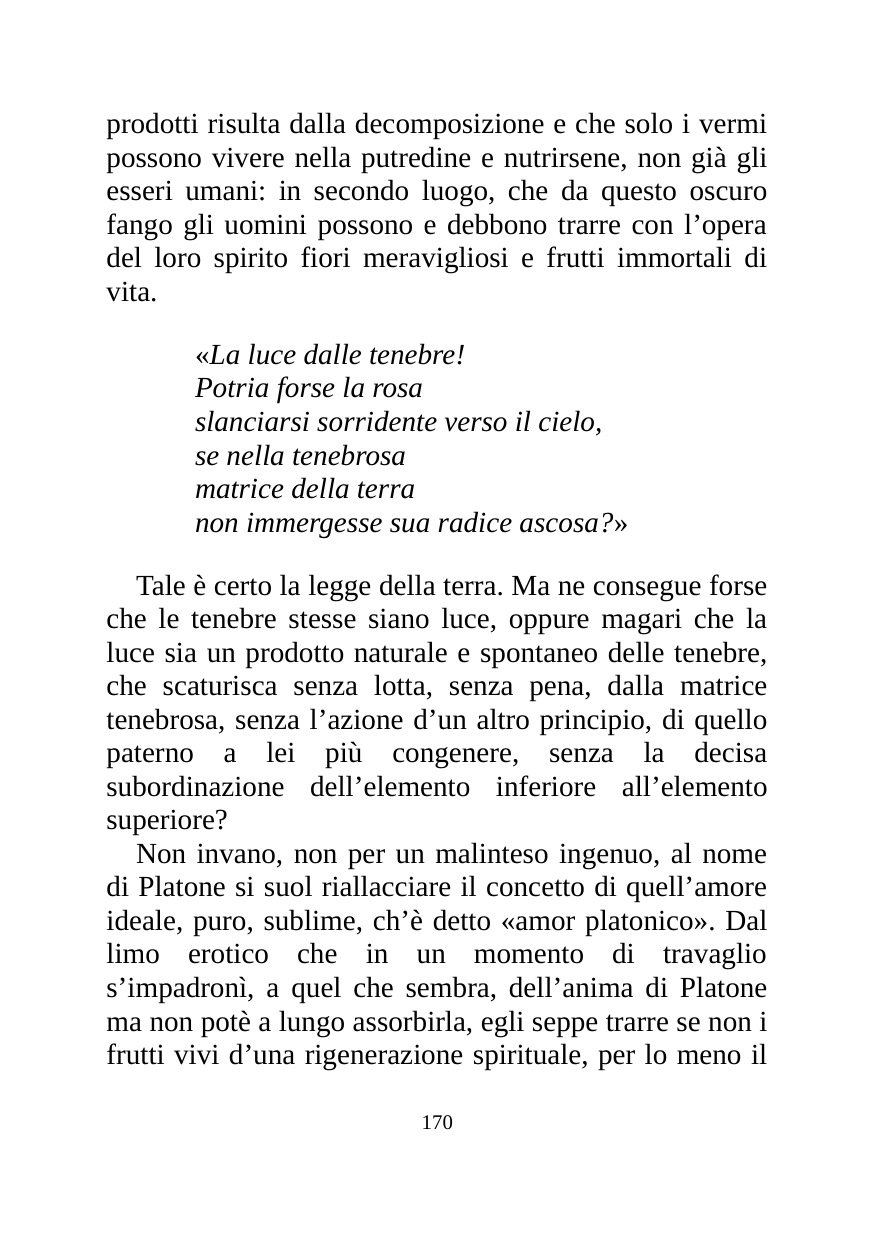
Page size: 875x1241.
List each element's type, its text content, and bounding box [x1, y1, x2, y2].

text Non invano, non per un malinteso ingenuo, al nome di Platone si suol riallacciare il concetto di quell’amore ideale, puro, sublime, ch’è detto «amor platonico». Dal limo erotico che in un momento di travaglio s’impadronì, a quel che sembra, dell’anima di Platone ma non potè a lungo assorbirla, egli seppe trarre se non i frutti vivi d’una rigenerazione spirituale, per lo meno il [106, 836, 768, 1071]
text «La luce dalle tenebre! Potria forse la rosa slanciarsi sorridente verso il cielo, se nella tenebrosa matrice della terra non immergesse sua radice ascosa?» [195, 337, 768, 538]
text prodotti risulta dalla decomposizione e che solo i vermi possono vivere nella putredine e nutrirsene, non già gli esseri umani: in secondo luogo, che da questo oscuro fango gli uomini possono e debbono trarre con l’opera del loro spirito fiori meravigliosi e frutti immortali di vita. [106, 106, 768, 307]
text Tale è certo la legge della terra. Ma ne consegue forse che le tenebre stesse siano luce, oppure magari che la luce sia un prodotto naturale e spontaneo delle tenebre, che scaturisca senza lotta, senza pena, dalla matrice tenebrosa, senza l’azione d’un altro principio, di quello paterno a lei più congenere, senza la decisa subordinazione dell’elemento inferiore all’elemento superiore? [106, 568, 768, 836]
